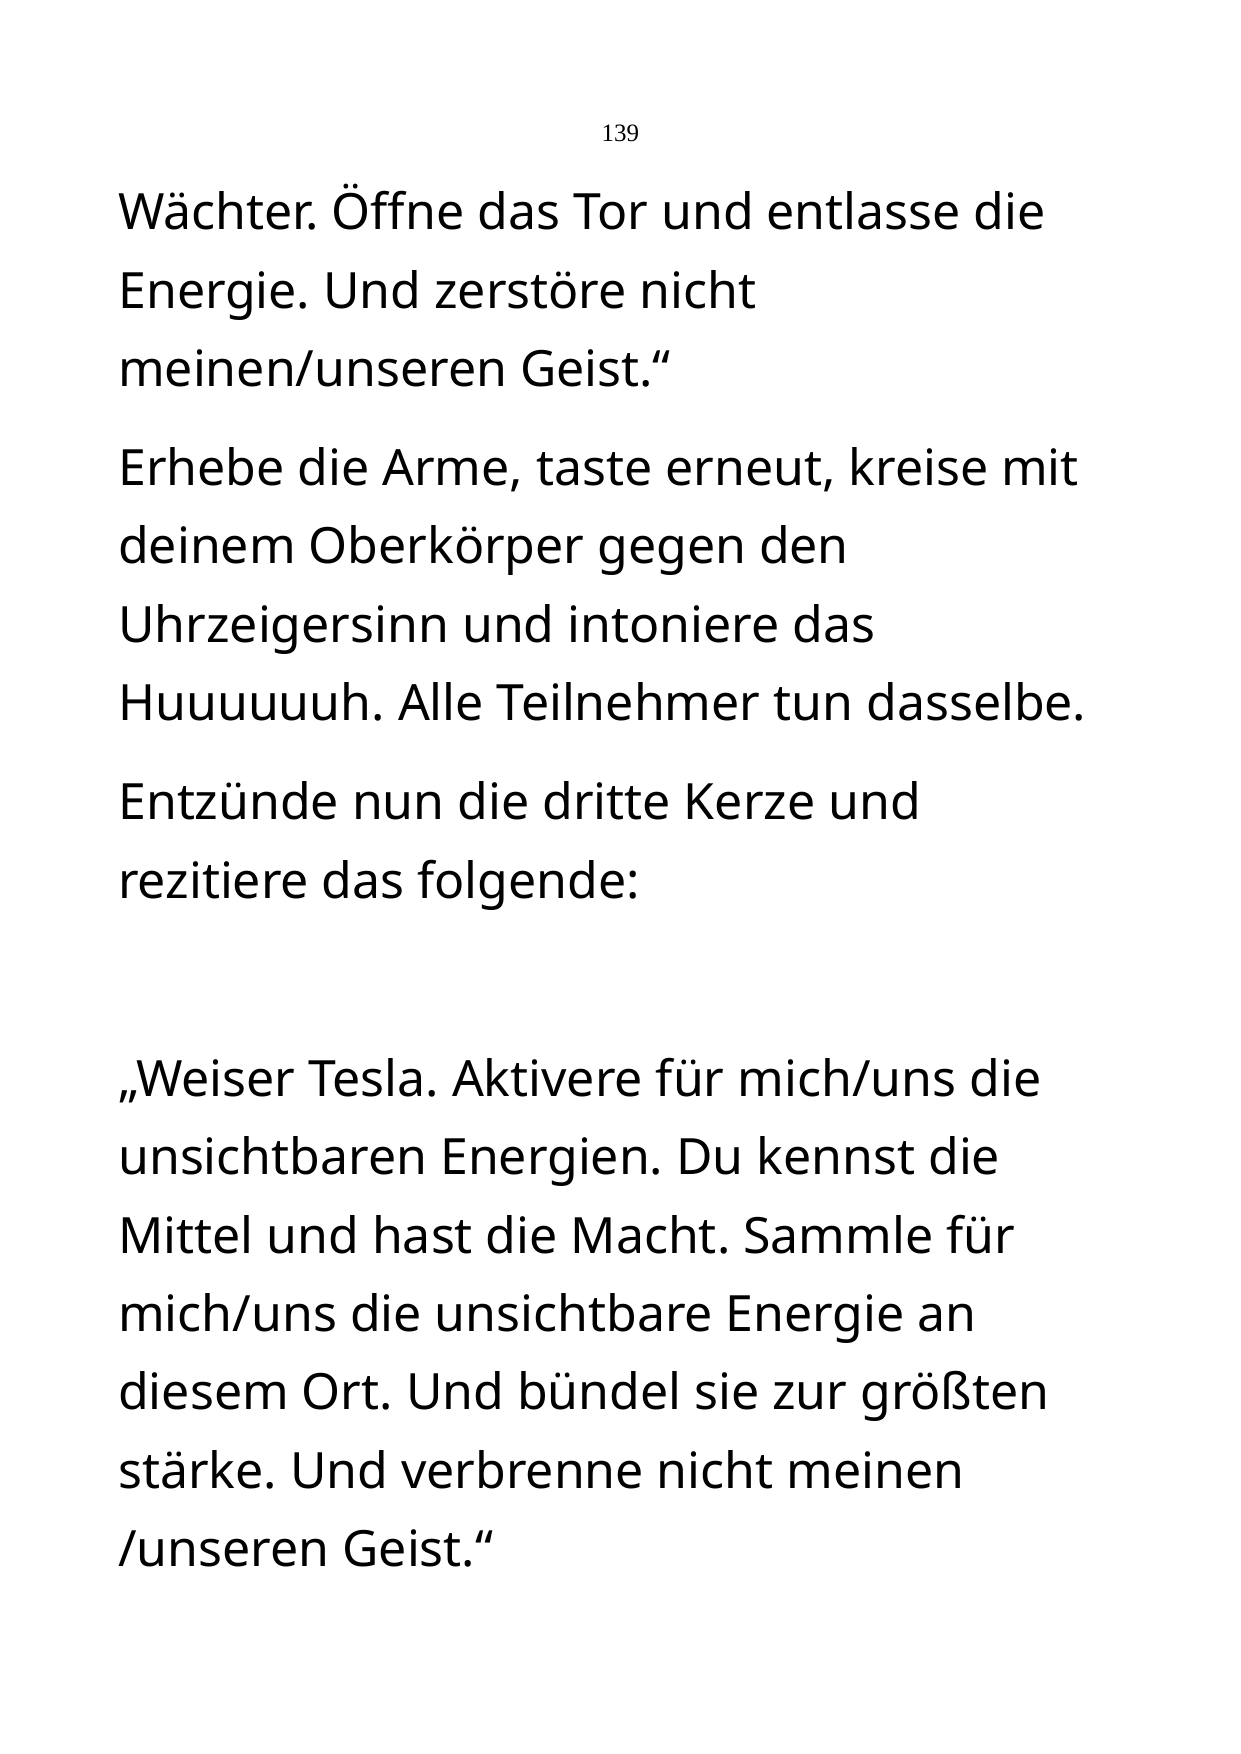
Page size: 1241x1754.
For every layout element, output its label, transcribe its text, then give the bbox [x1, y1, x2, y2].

text Erhebe die Arme, taste erneut, kreise mit deinem Oberkörper gegen den Uhrzeigersinn und intoniere das Huuuuuuh. Alle Teilnehmer tun dasselbe. [118, 432, 1122, 735]
text Wächter. Öffne das Tor und entlasse die Energie. Und zerstöre nicht meinen/unseren Geist.“ [118, 176, 1122, 401]
text Entzünde nun die dritte Kerze und rezitiere das folgende: [118, 766, 1122, 913]
text „Weiser Tesla. Aktivere für mich/uns die unsichtbaren Energien. Du kennst die Mittel und hast die Macht. Sammle für mich/uns die unsichtbare Energie an diesem Ort. Und bündel sie zur größten stärke. Und verbrenne nicht meinen /unseren Geist.“ [118, 1043, 1122, 1581]
